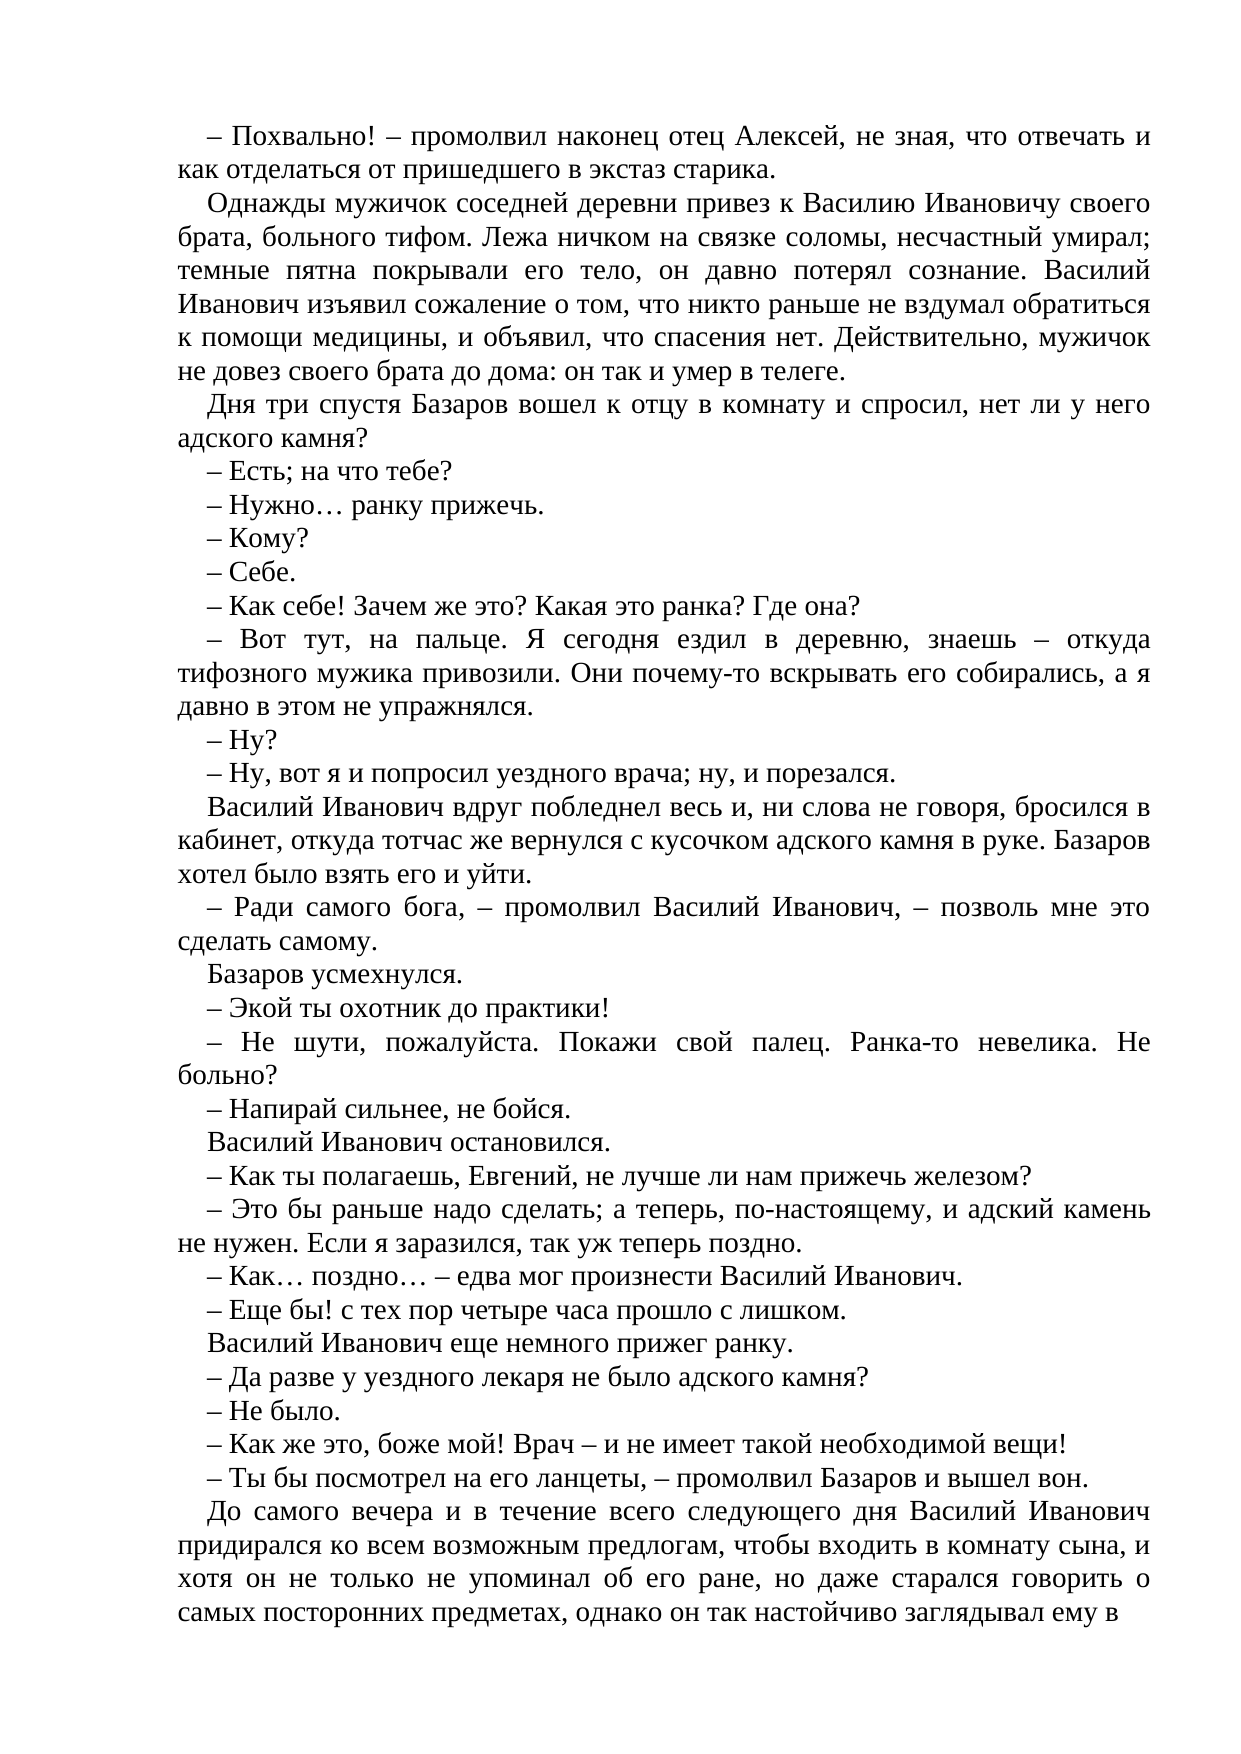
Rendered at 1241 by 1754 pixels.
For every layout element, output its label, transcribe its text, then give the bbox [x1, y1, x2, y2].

text – Не шути, пожалуйста. Покажи свой палец. Ранка-то невелика. Не больно? [177, 1024, 1152, 1091]
text – Это бы раньше надо сделать; а теперь, по-настоящему, и адский камень не нужен. Если я заразился, так уж теперь поздно. [177, 1191, 1152, 1258]
text – Кому? [177, 521, 1152, 554]
text – Экой ты охотник до практики! [177, 990, 1152, 1024]
text – Еще бы! с тех пор четыре часа прошло с лишком. [177, 1292, 1152, 1326]
text Василий Иванович вдруг побледнел весь и, ни слова не говоря, бросился в кабинет, откуда тотчас же вернулся с кусочком адского камня в руке. Базаров хотел было взять его и уйти. [177, 789, 1152, 889]
text – Не было. [177, 1393, 1152, 1426]
text Однажды мужичок соседней деревни привез к Василию Ивановичу своего брата, больного тифом. Лежа ничком на связке соломы, несчастный умирал; темные пятна покрывали его тело, он давно потерял сознание. Василий Иванович изъявил сожаление о том, что никто раньше не вздумал обратиться к помощи медицины, и объявил, что спасения нет. Действительно, мужичок не довез своего брата до дома: он так и умер в телеге. [177, 185, 1152, 386]
text – Как же это, боже мой! Врач – и не имеет такой необходимой вещи! [177, 1426, 1152, 1460]
text – Вот тут, на пальце. Я сегодня ездил в деревню, знаешь – откуда тифозного мужика привозили. Они почему-то вскрывать его собирались, а я давно в этом не упражнялся. [177, 621, 1152, 722]
text До самого вечера и в течение всего следующего дня Василий Иванович придирался ко всем возможным предлогам, чтобы входить в комнату сына, и хотя он не только не упоминал об его ране, но даже старался говорить о самых посторонних предметах, однако он так настойчиво заглядывал ему в [177, 1493, 1152, 1627]
text – Ну? [177, 722, 1152, 755]
text – Как себе! Зачем же это? Какая это ранка? Где она? [177, 588, 1152, 621]
text – Ради самого бога, – промолвил Василий Иванович, – позволь мне это сделать самому. [177, 889, 1152, 957]
text – Да разве у уездного лекаря не было адского камня? [177, 1359, 1152, 1393]
text Василий Иванович еще немного прижег ранку. [177, 1326, 1152, 1359]
text – Есть; на что тебе? [177, 453, 1152, 487]
text – Ну, вот я и попросил уездного врача; ну, и порезался. [177, 755, 1152, 789]
text Базаров усмехнулся. [177, 957, 1152, 990]
text – Как ты полагаешь, Евгений, не лучше ли нам прижечь железом? [177, 1158, 1152, 1191]
text – Нужно… ранку прижечь. [177, 487, 1152, 521]
text – Себе. [177, 554, 1152, 588]
text – Как… поздно… – едва мог произнести Василий Иванович. [177, 1258, 1152, 1292]
text – Напирай сильнее, не бойся. [177, 1091, 1152, 1124]
text – Ты бы посмотрел на его ланцеты, – промолвил Базаров и вышел вон. [177, 1460, 1152, 1493]
text Василий Иванович остановился. [177, 1124, 1152, 1158]
text Дня три спустя Базаров вошел к отцу в комнату и спросил, нет ли у него адского камня? [177, 386, 1152, 453]
text – Похвально! – промолвил наконец отец Алексей, не зная, что отвечать и как отделаться от пришедшего в экстаз старика. [177, 118, 1152, 185]
